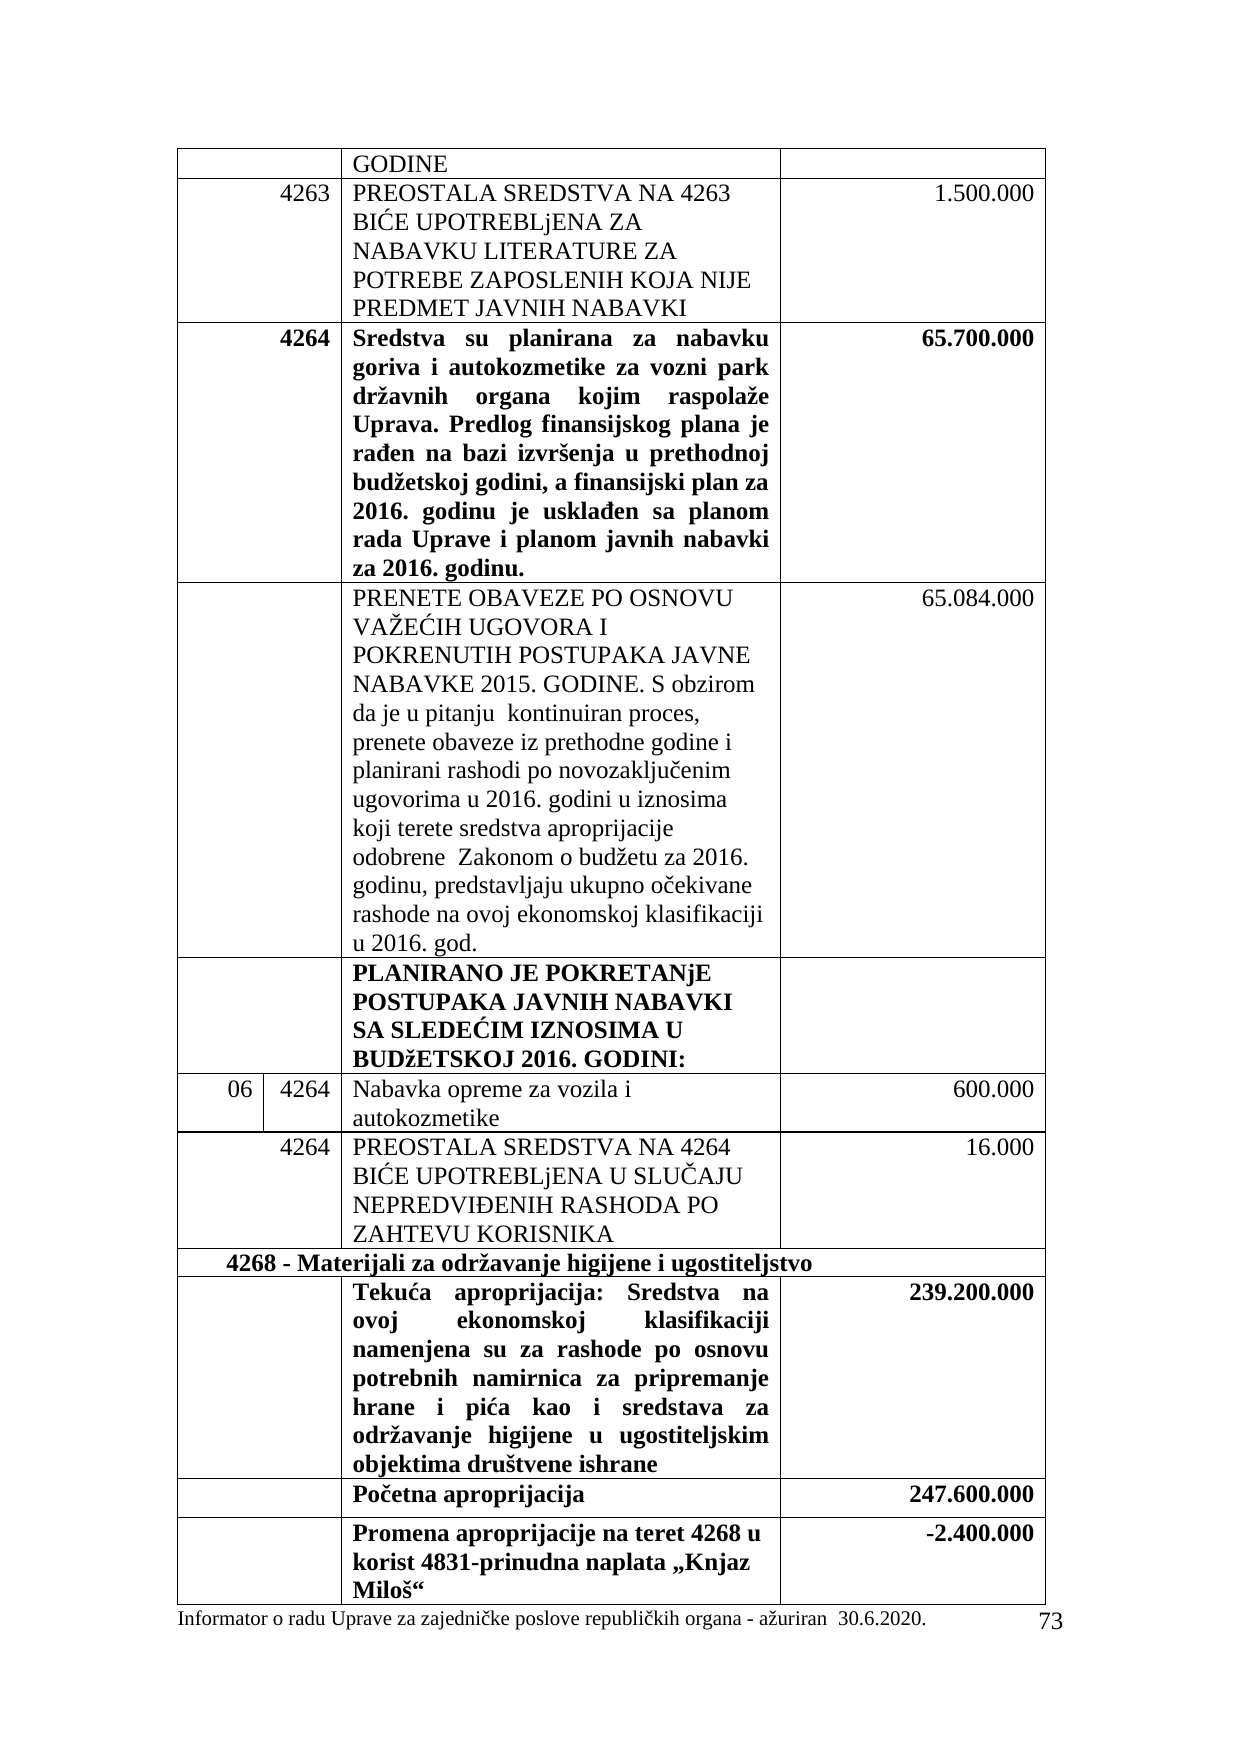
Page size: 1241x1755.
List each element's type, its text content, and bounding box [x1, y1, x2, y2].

table_cell [178, 149, 341, 177]
table_cell Početna aproprijacija [342, 1479, 780, 1517]
table_cell Nabavka opreme za vozila i autokozmetike [342, 1074, 780, 1131]
table_cell PRENETE OBAVEZE PO OSNOVU VAŽEĆIH UGOVORA I POKRENUTIH POSTUPAKA JAVNE NABAVKE 2015. GODINE. S obzirom da je u pitanju kontinuiran proces, prenete obaveze iz prethodne godine i planirani rashodi po novozaklјučenim ugovorima u 2016. godini u iznosima koji terete sredstva aproprijacije odobrene Zakonom o budžetu za 2016. godinu, predstavlјaju ukupno očekivane rashode na ovoj ekonomskoj klasifikaciji u 2016. god. [342, 583, 780, 957]
table_cell 4263 [178, 179, 341, 322]
table_cell PLANIRANO JE POKRETANјE POSTUPAKA JAVNIH NABAVKI SA SLEDEĆIM IZNOSIMA U BUDžETSKOJ 2016. GODINI: [342, 958, 780, 1073]
table_cell 65.084.000 [781, 583, 1045, 957]
table_cell 65.700.000 [781, 323, 1045, 582]
table_cell [178, 1277, 341, 1478]
table_cell 4268 - Materijali za održavanje higijene i ugostitelјstvo [178, 1249, 1045, 1276]
table_cell 600.000 [781, 1074, 1045, 1131]
table_cell [178, 1518, 341, 1604]
table_cell [781, 149, 1045, 177]
table_cell 06 [178, 1074, 263, 1131]
table_cell 4264 [178, 323, 341, 582]
table_cell GODINE [342, 149, 780, 177]
table_cell 1.500.000 [781, 179, 1045, 322]
table_cell 4264 [264, 1074, 341, 1131]
table_cell [178, 583, 341, 957]
table_cell 247.600.000 [781, 1479, 1045, 1517]
table_cell 239.200.000 [781, 1277, 1045, 1478]
table_cell Tekuća aproprijacija: Sredstva na ovoj ekonomskoj klasifikaciji namenjena su za rashode po osnovu potrebnih namirnica za pripremanje hrane i pića kao i sredstava za održavanje higijene u ugostitelјskim objektima društvene ishrane [342, 1277, 780, 1478]
table_cell [781, 958, 1045, 1073]
table_cell Promena aproprijacije na teret 4268 u korist 4831-prinudna naplata „Knjaz Miloš“ [342, 1518, 780, 1604]
table_cell [178, 958, 341, 1073]
table_cell 4264 [178, 1133, 341, 1247]
table_cell PREOSTALA SREDSTVA NA 4264 BIĆE UPOTREBLjENA U SLUČAJU NEPREDVIĐENIH RASHODA PO ZAHTEVU KORISNIKA [342, 1133, 780, 1247]
table_cell 16.000 [781, 1133, 1045, 1247]
table_cell -2.400.000 [781, 1518, 1045, 1604]
table_cell PREOSTALA SREDSTVA NA 4263 BIĆE UPOTREBLjENA ZA NABAVKU LITERATURE ZA POTREBE ZAPOSLENIH KOJA NIJE PREDMET JAVNIH NABAVKI [342, 179, 780, 322]
table_cell [178, 1479, 341, 1517]
table_cell Sredstva su planirana za nabavku goriva i autokozmetike za vozni park državnih organa kojim raspolaže Uprava. Predlog finansijskog plana je rađen na bazi izvršenja u prethodnoj budžetskoj godini, a finansijski plan za 2016. godinu je usklađen sa planom rada Uprave i planom javnih nabavki za 2016. godinu. [342, 323, 780, 582]
